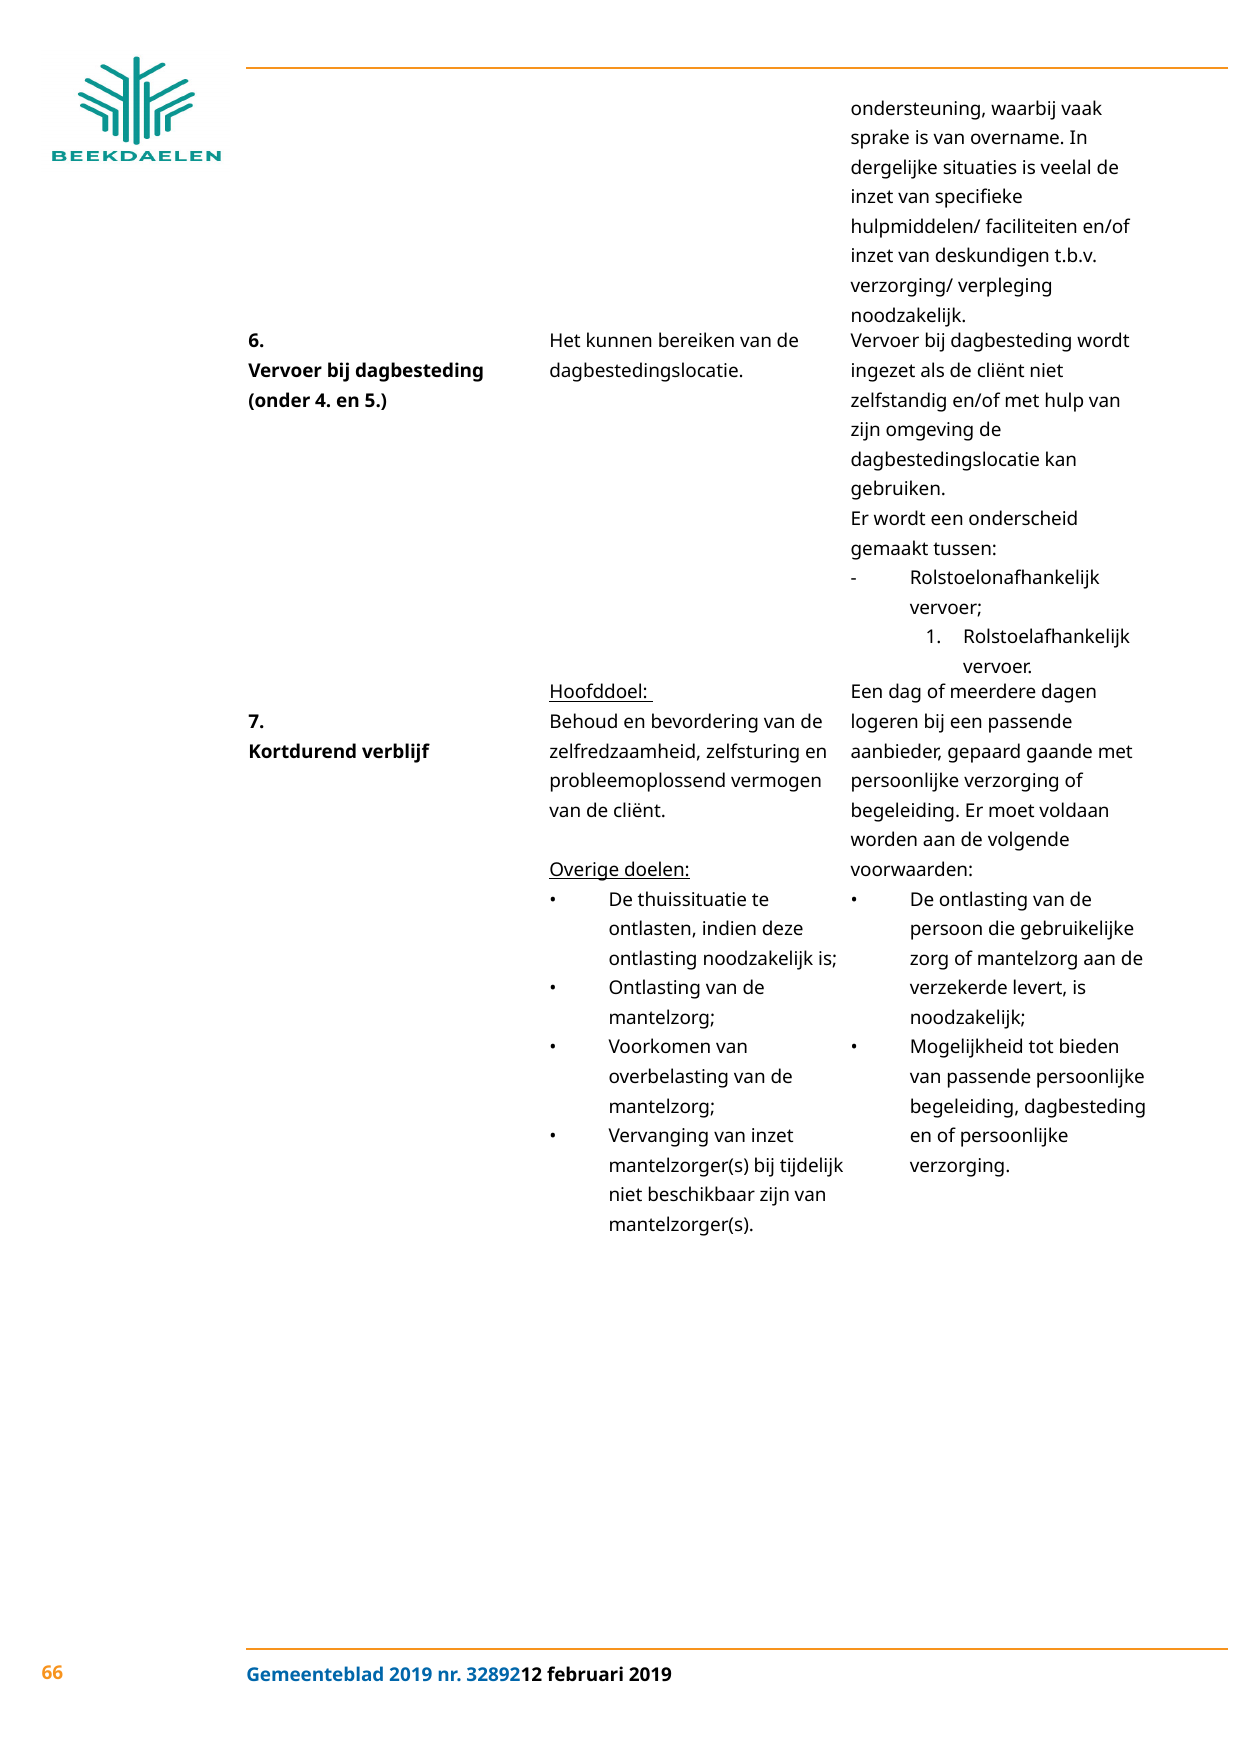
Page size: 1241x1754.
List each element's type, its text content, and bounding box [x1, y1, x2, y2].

table_cell 7. Kortdurend verblijf [248, 679, 549, 1237]
table_cell Vervoer bij dagbesteding wordt ingezet als de cliënt niet zelfstandig en/of met hulp van zijn omgeving de dagbestedingslocatie kan gebruiken. Er wordt een onderscheid gemaakt tussen: Rolstoelonafhankelijk vervoer; Rolstoelafhankelijk vervoer. [850, 328, 1152, 679]
table_cell [549, 95, 850, 328]
table_cell Een dag of meerdere dagen logeren bij een passende aanbieder, gepaard gaande met persoonlijke verzorging of begeleiding. Er moet voldaan worden aan de volgende voorwaarden: De ontlasting van de persoon die gebruikelijke zorg of mantelzorg aan de verzekerde levert, is noodzakelijk; Mogelijkheid tot bieden van passende persoonlijke begeleiding, dagbesteding en of persoonlijke verzorging. [850, 679, 1152, 1237]
table_cell Hoofddoel: Behoud en bevordering van de zelfredzaamheid, zelfsturing en probleemoplossend vermogen van de cliënt. Overige doelen: De thuissituatie te ontlasten, indien deze ontlasting noodzakelijk is; Ontlasting van de mantelzorg; Voorkomen van overbelasting van de mantelzorg; Vervanging van inzet mantelzorger(s) bij tijdelijk niet beschikbaar zijn van mantelzorger(s). [549, 679, 850, 1237]
table_cell [248, 95, 549, 328]
table_cell 6. Vervoer bij dagbesteding (onder 4. en 5.) [248, 328, 549, 679]
picture [41, 47, 231, 172]
table_cell Het kunnen bereiken van de dagbestedingslocatie. [549, 328, 850, 679]
table_cell ondersteuning, waarbij vaak sprake is van overname. In dergelijke situaties is veelal de inzet van specifieke hulpmiddelen/ faciliteiten en/of inzet van deskundigen t.b.v. verzorging/ verpleging noodzakelijk. [850, 95, 1152, 328]
